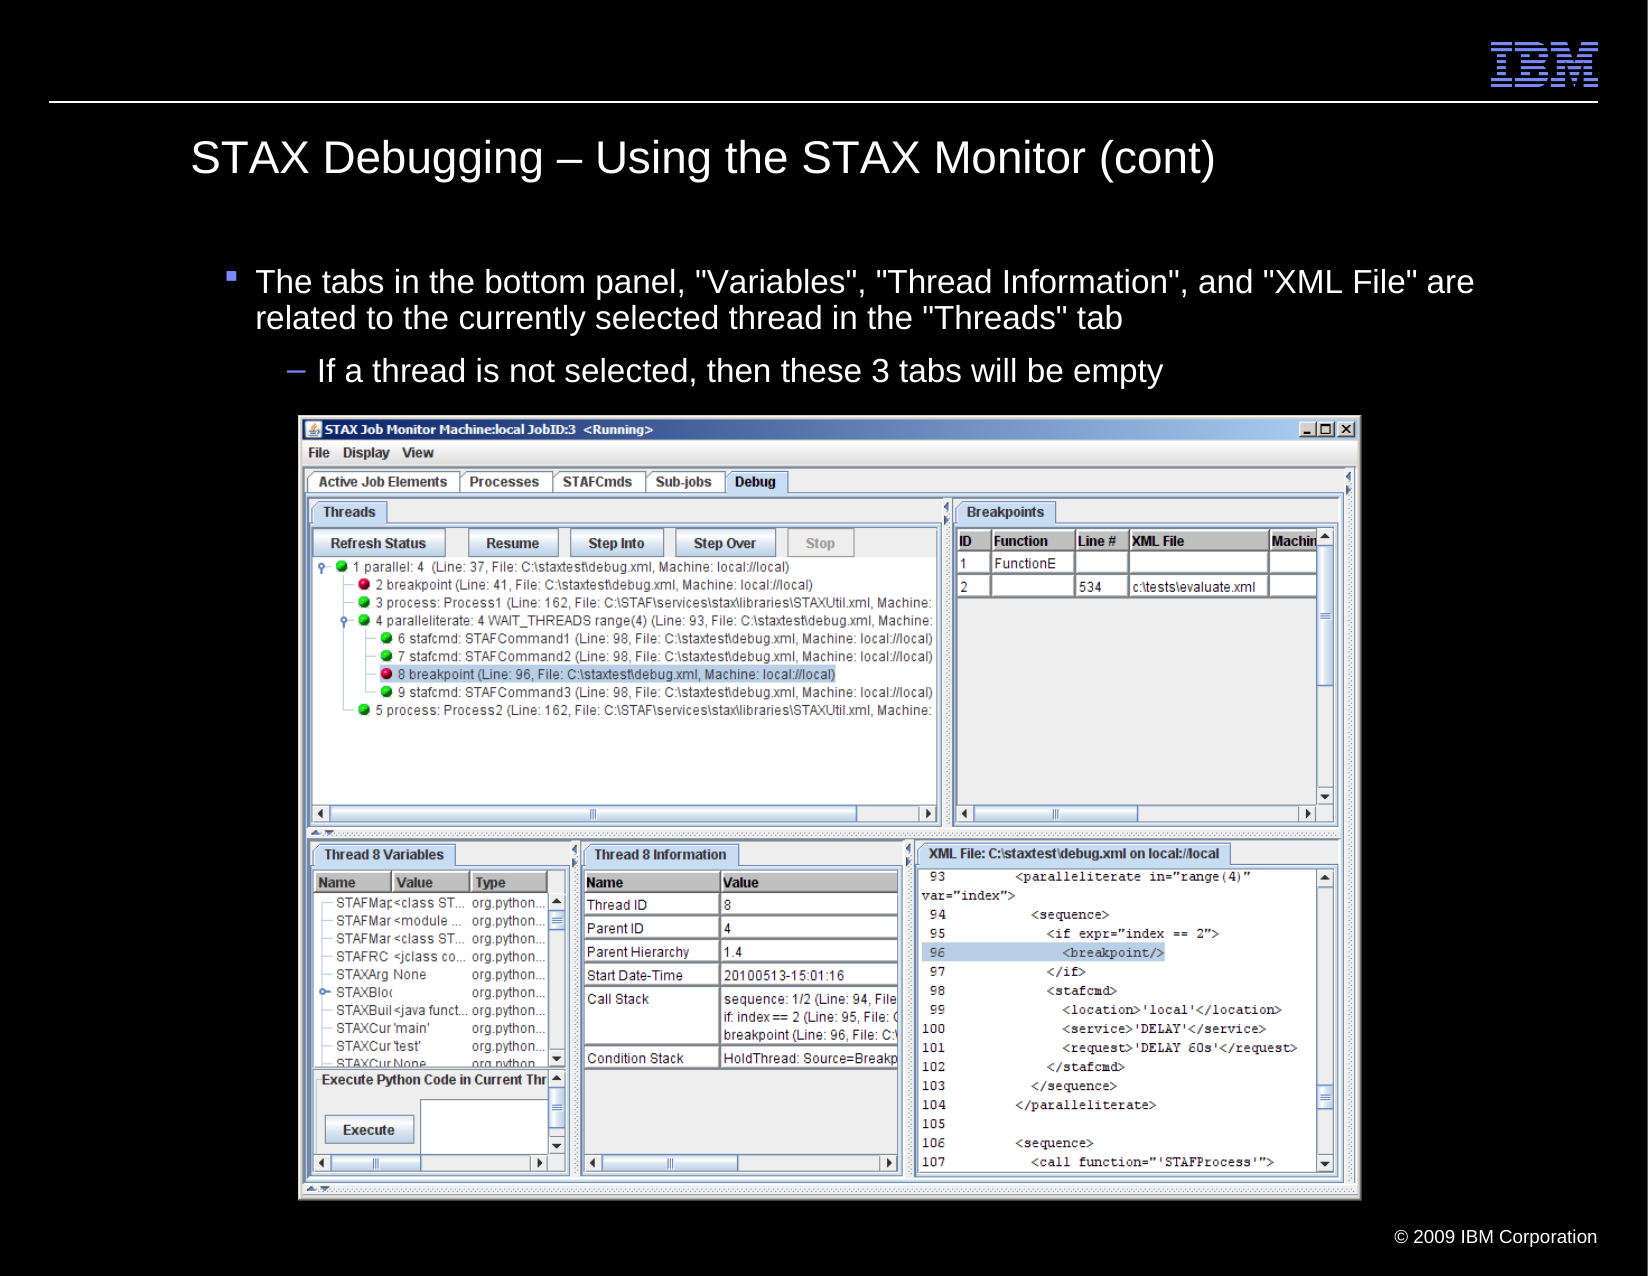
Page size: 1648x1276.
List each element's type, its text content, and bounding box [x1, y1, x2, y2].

picture [1491, 42, 1598, 87]
picture [298, 415, 1362, 1201]
text_box STAX Debugging – Using the STAX Monitor (cont) [173, 125, 1648, 218]
list The tabs in the bottom panel, "Variables", "Thread Information", and "XML File" are related to the currently selected thread in the "Threads" tab If a thread is not selected, then these 3 tabs will be empty [207, 256, 1537, 462]
